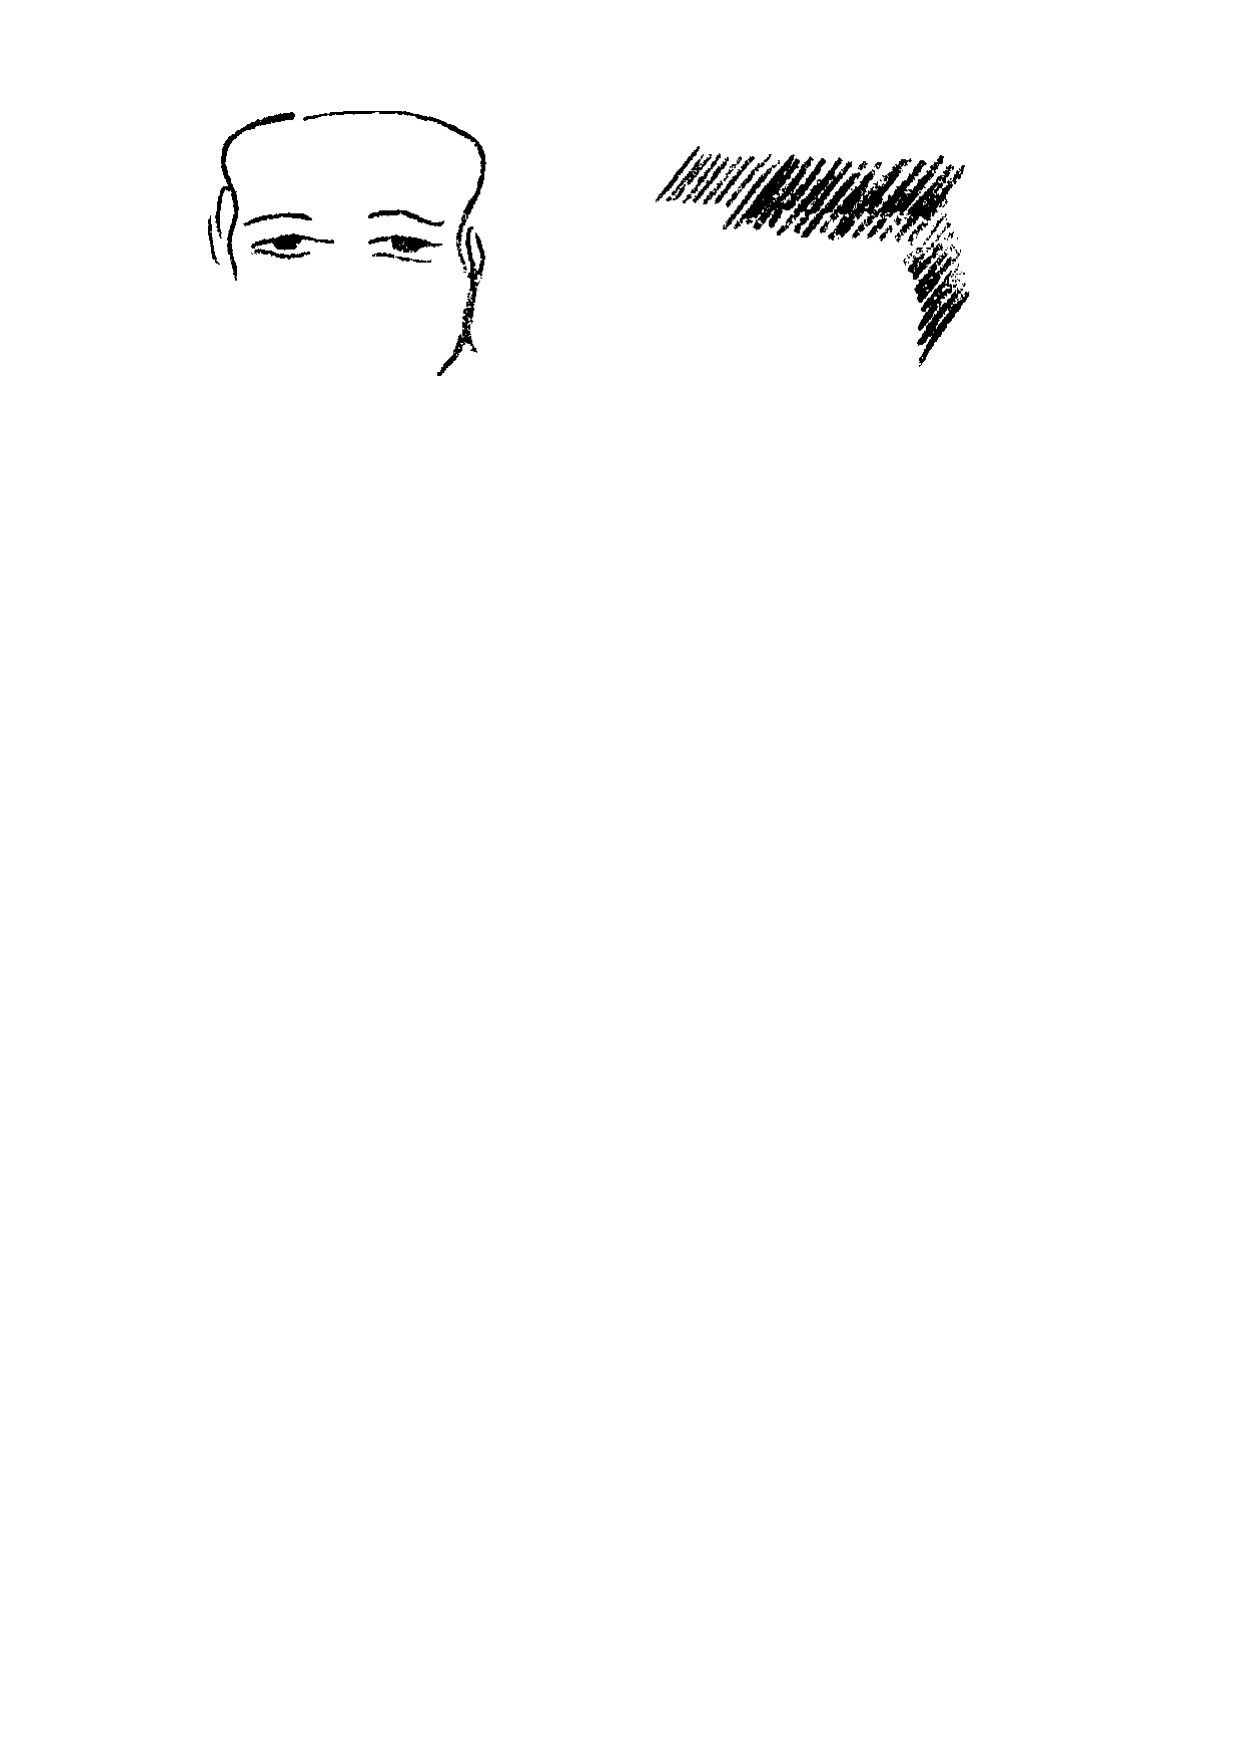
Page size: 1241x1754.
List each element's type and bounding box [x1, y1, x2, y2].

picture [208, 111, 970, 376]
